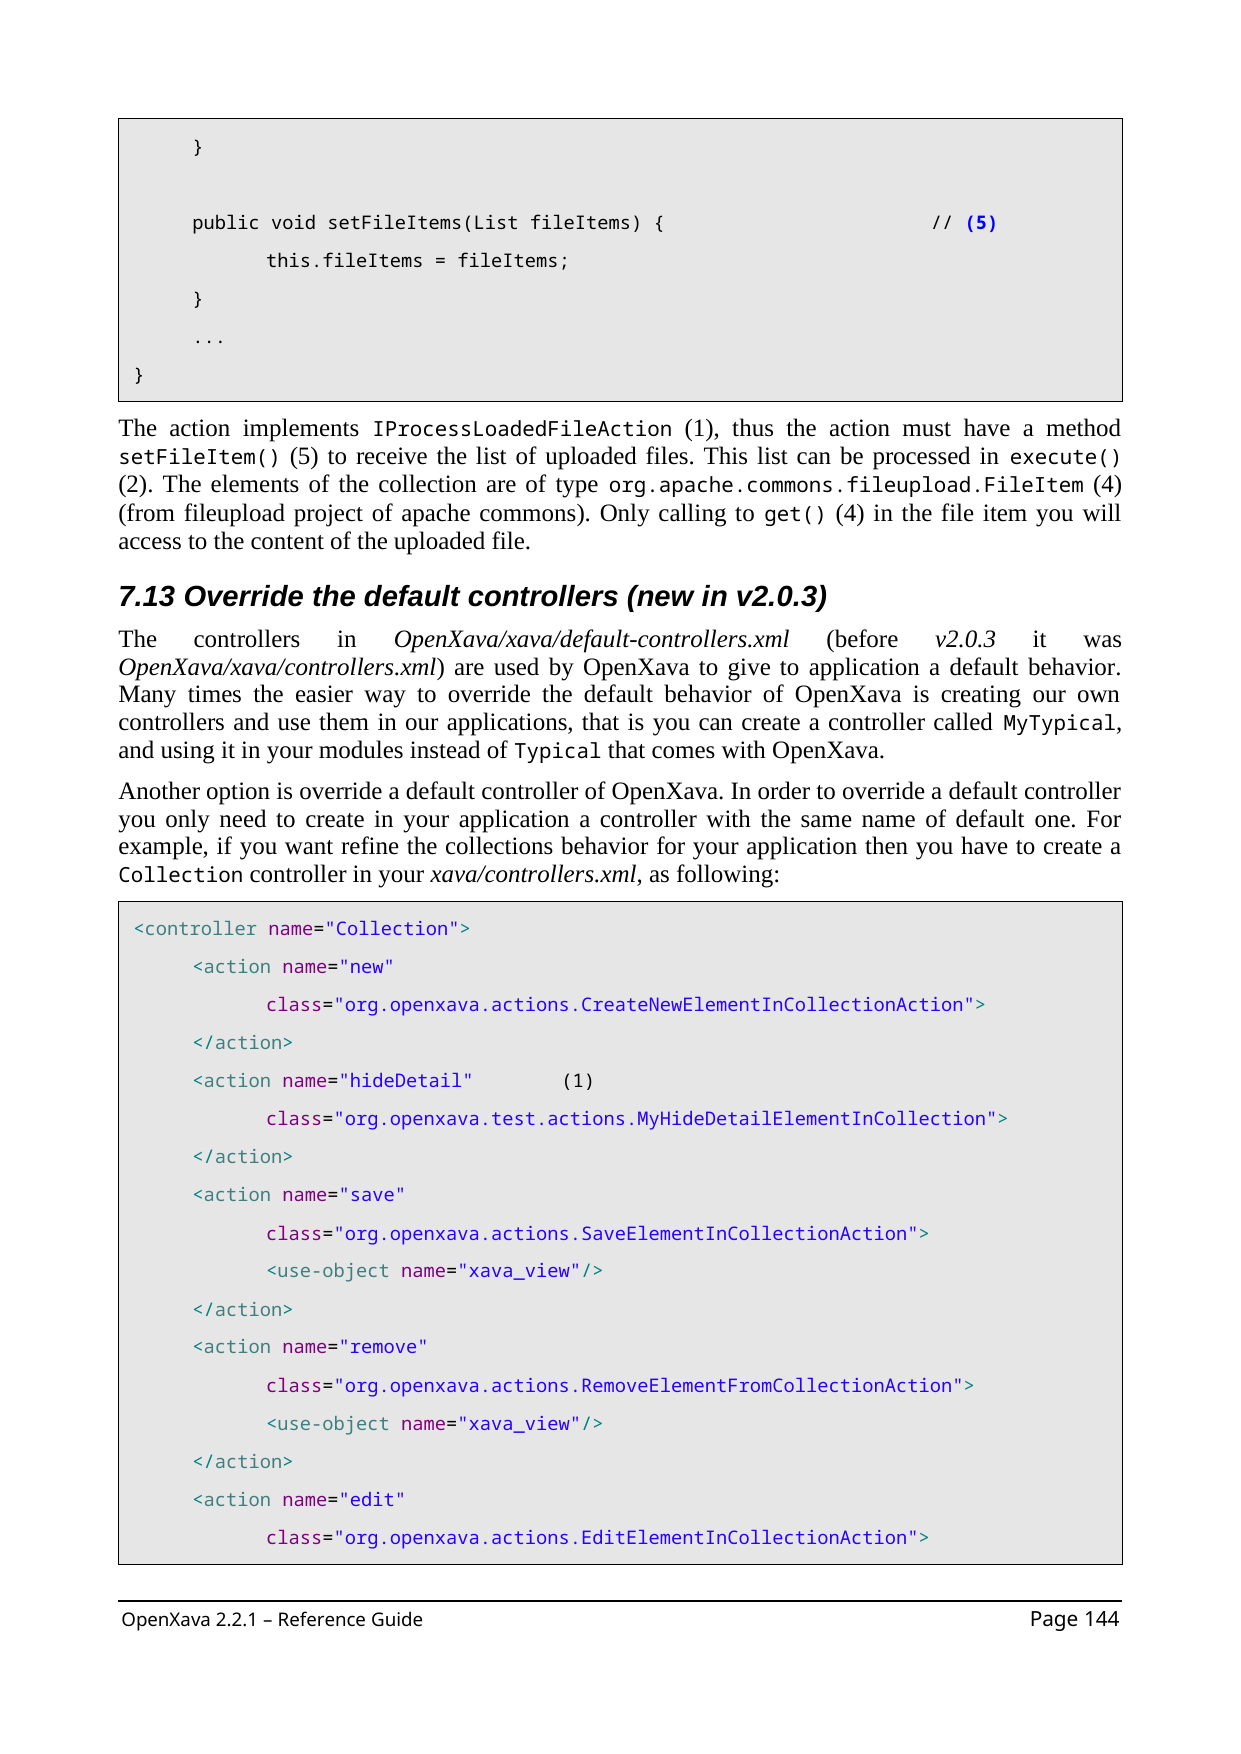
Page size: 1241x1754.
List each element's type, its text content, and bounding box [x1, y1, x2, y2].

text </action> [119, 1129, 1122, 1167]
text </action> [119, 1433, 1122, 1471]
text class="org.openxava.actions.CreateNewElementInCollectionAction"> [119, 977, 1122, 1015]
text </action> [119, 1281, 1122, 1319]
text <use-object name="xava_view"/> [119, 1395, 1122, 1433]
text ... [119, 308, 1122, 346]
text <use-object name="xava_view"/> [119, 1243, 1122, 1281]
text public void setFileItems(List fileItems) { // (5) [119, 194, 1122, 232]
text <action name="new" [119, 939, 1122, 977]
text class="org.openxava.actions.RemoveElementFromCollectionAction"> [119, 1357, 1122, 1395]
text The controllers in OpenXava/xava/default-controllers.xml (before v2.0.3 it was OpenXava/xava/controllers.xml) are used by OpenXava to give to application a default behavior. Many times the easier way to override the default behavior of OpenXava is creating our own controllers and use them in our applications, that is you can create a controller called MyTypical, and using it in your modules instead of Typical that comes with OpenXava. [118, 625, 1122, 764]
subtitle Override the default controllers (new in v2.0.3) [118, 580, 1122, 612]
text class="org.openxava.test.actions.MyHideDetailElementInCollection"> [119, 1091, 1122, 1129]
text </action> [119, 1015, 1122, 1053]
text Another option is override a default controller of OpenXava. In order to override a default controller you only need to create in your application a controller with the same name of default one. For example, if you want refine the collections behavior for your application then you have to create a Collection controller in your xava/controllers.xml, as following: [118, 777, 1122, 888]
text class="org.openxava.actions.EditElementInCollectionAction"> [119, 1509, 1122, 1564]
text } [119, 270, 1122, 308]
text <action name="edit" [119, 1471, 1122, 1509]
text <action name="remove" [119, 1319, 1122, 1357]
text } [119, 346, 1122, 401]
text <action name="hideDetail" (1) [119, 1053, 1122, 1091]
text } [119, 119, 1122, 156]
text class="org.openxava.actions.SaveElementInCollectionAction"> [119, 1205, 1122, 1243]
text this.fileItems = fileItems; [119, 232, 1122, 270]
text <controller name="Collection"> [119, 902, 1122, 939]
text The action implements IProcessLoadedFileAction (1), thus the action must have a method setFileItem() (5) to receive the list of uploaded files. This list can be processed in execute() (2). The elements of the collection are of type org.apache.commons.fileupload.FileItem (4)(from fileupload project of apache commons). Only calling to get() (4) in the file item you will access to the content of the uploaded file. [118, 414, 1122, 555]
text <action name="save" [119, 1167, 1122, 1205]
